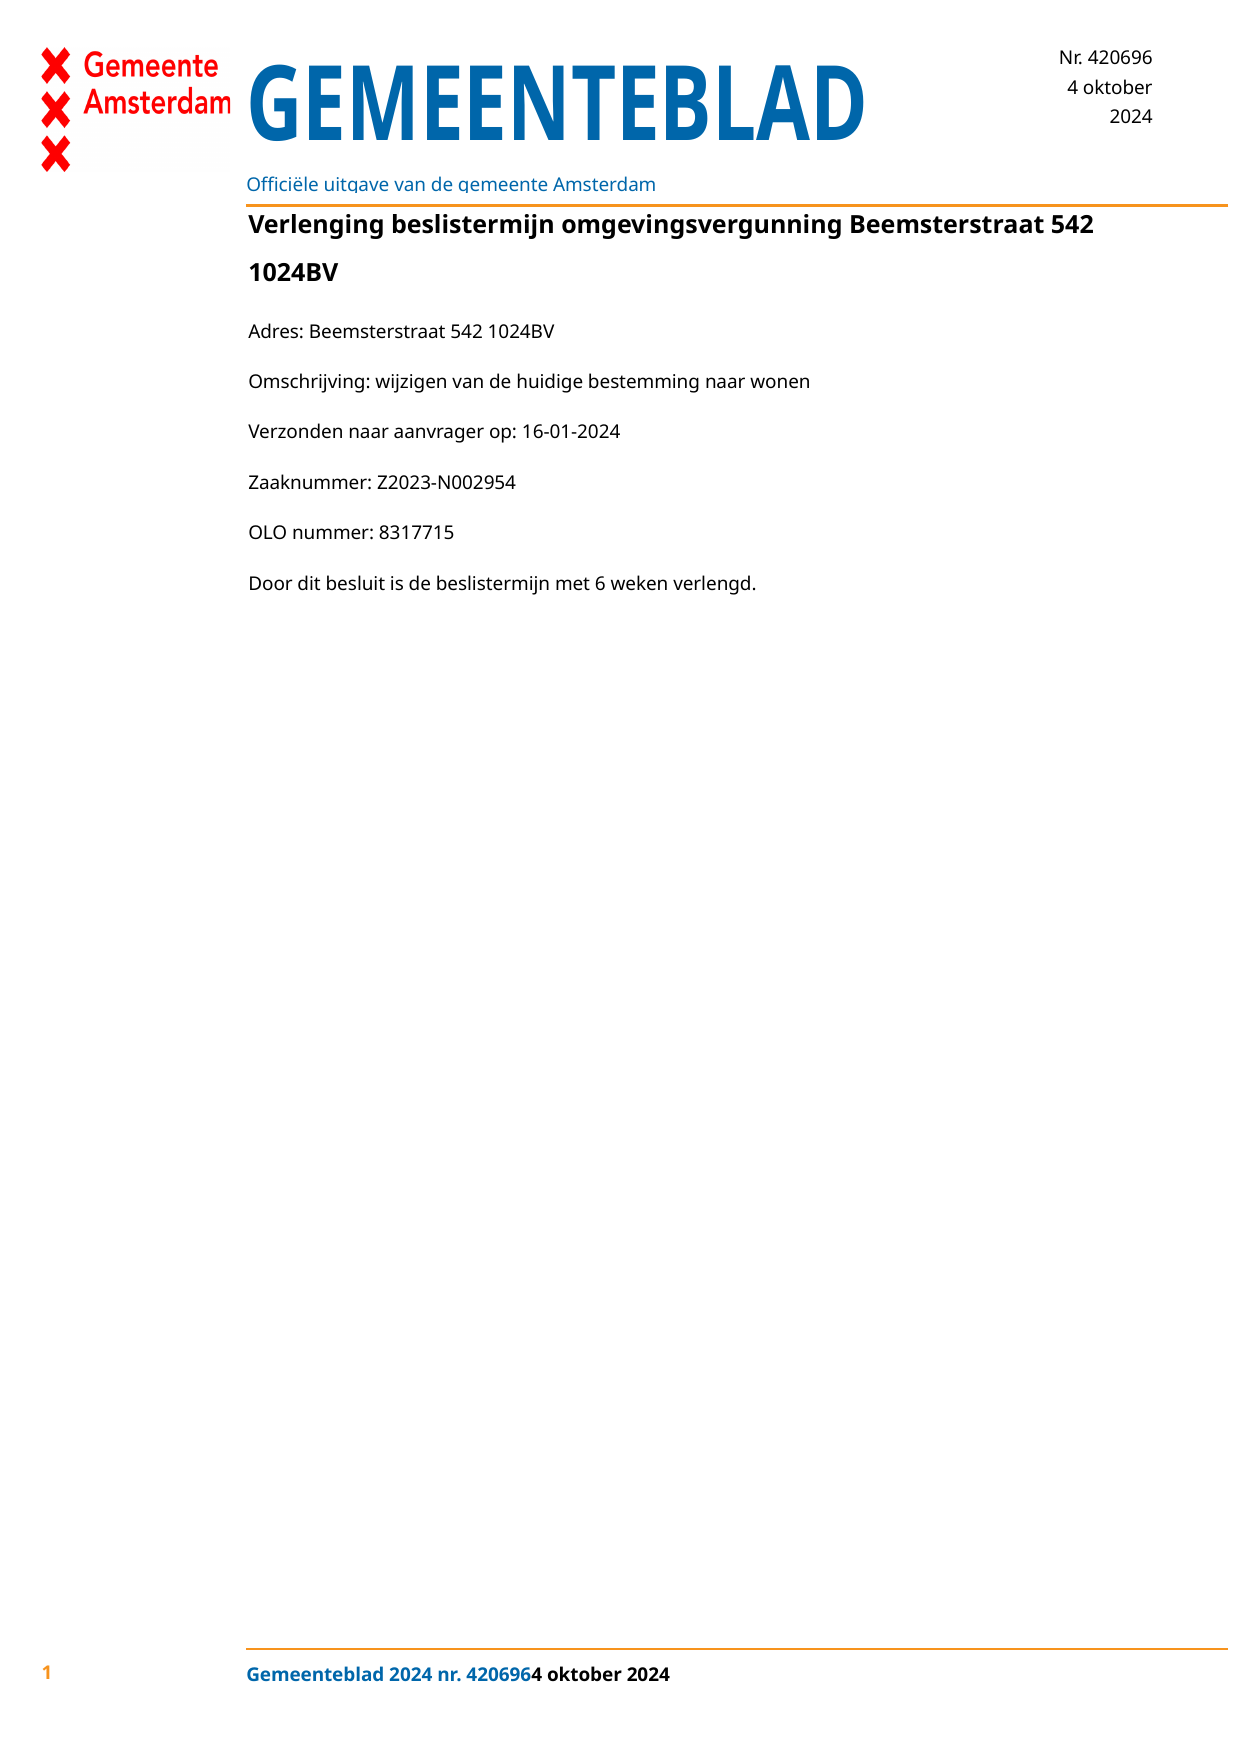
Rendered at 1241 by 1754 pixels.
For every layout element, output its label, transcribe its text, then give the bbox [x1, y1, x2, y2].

text Omschrijving: wijzigen van de huidige bestemming naar wonen [248, 368, 1152, 394]
text Door dit besluit is de beslistermijn met 6 weken verlengd. [248, 570, 1152, 596]
text Adres: Beemsterstraat 542 1024BV [248, 318, 1152, 344]
picture [41, 47, 231, 172]
text OLO nummer: 8317715 [248, 519, 1152, 545]
text Verzonden naar aanvrager op: 16-01-2024 [248, 419, 1152, 444]
text Verlenging beslistermijn omgevingsvergunning Beemsterstraat 542 1024BV [248, 207, 1152, 288]
text Zaaknummer: Z2023-N002954 [248, 469, 1152, 495]
